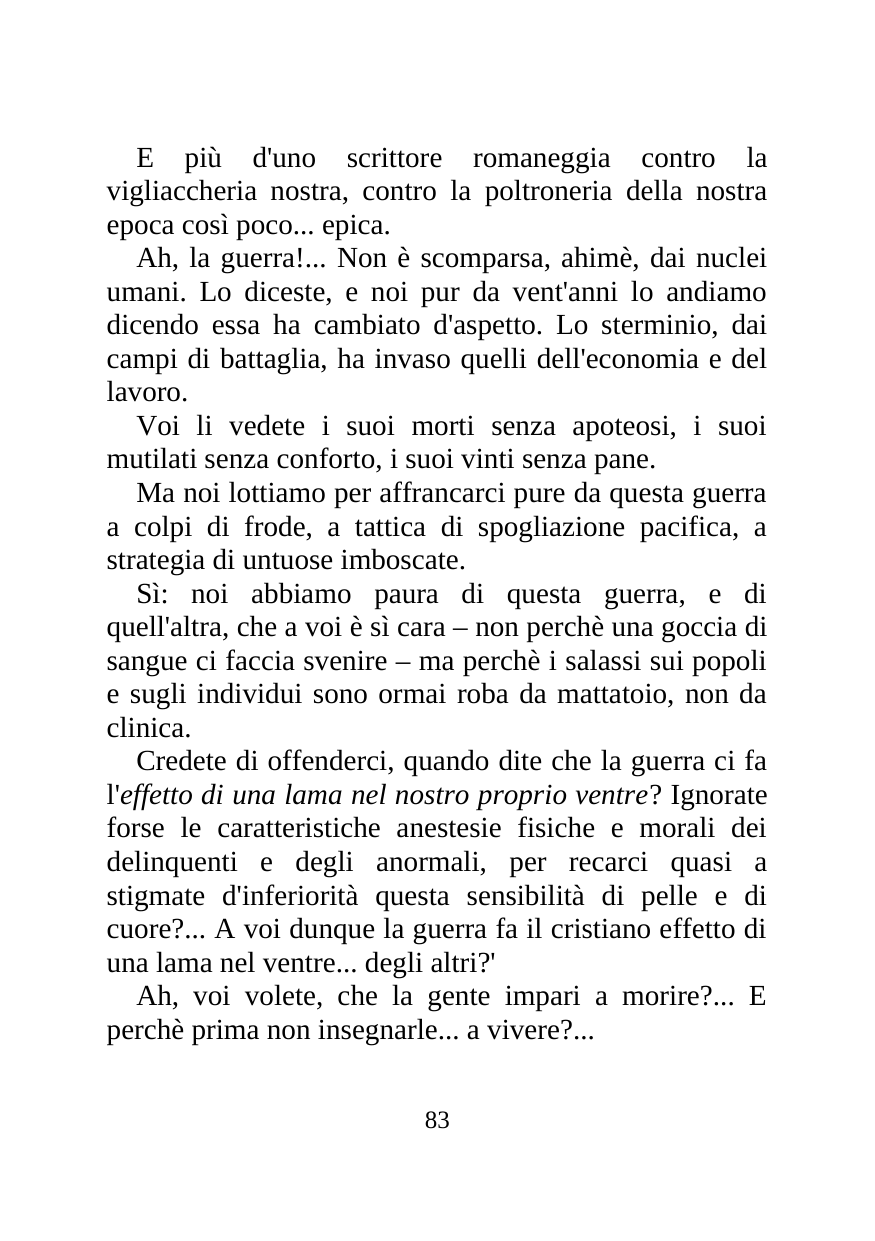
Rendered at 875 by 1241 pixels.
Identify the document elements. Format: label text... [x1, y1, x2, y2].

text Voi li vedete i suoi morti senza apoteosi, i suoi mutilati senza conforto, i suoi vinti senza pane. [106, 408, 768, 475]
text Sì: noi abbiamo paura di questa guerra, e di quell'altra, che a voi è sì cara – non perchè una goccia di sangue ci faccia svenire – ma perchè i salassi sui popoli e sugli individui sono ormai roba da mattatoio, non da clinica. [106, 576, 768, 743]
text Ah, voi volete, che la gente impari a morire?... E perchè prima non insegnarle... a vivere?... [106, 978, 768, 1045]
text Credete di offenderci, quando dite che la guerra ci fa l'effetto di una lama nel nostro proprio ventre? Ignorate forse le caratteristiche anestesie fisiche e morali dei delinquenti e degli anormali, per recarci quasi a stigmate d'inferiorità questa sensibilità di pelle e di cuore?... A voi dunque la guerra fa il cristiano effetto di una lama nel ventre... degli altri?' [106, 743, 768, 978]
text E più d'uno scrittore romaneggia contro la vigliaccheria nostra, contro la poltroneria della nostra epoca così poco... epica. [106, 140, 768, 240]
text Ma noi lottiamo per affrancarci pure da questa guerra a colpi di frode, a tattica di spogliazione pacifica, a strategia di untuose imboscate. [106, 475, 768, 576]
text Ah, la guerra!... Non è scomparsa, ahimè, dai nuclei umani. Lo diceste, e noi pur da vent'anni lo andiamo dicendo essa ha cambiato d'aspetto. Lo sterminio, dai campi di battaglia, ha invaso quelli dell'economia e del lavoro. [106, 240, 768, 408]
